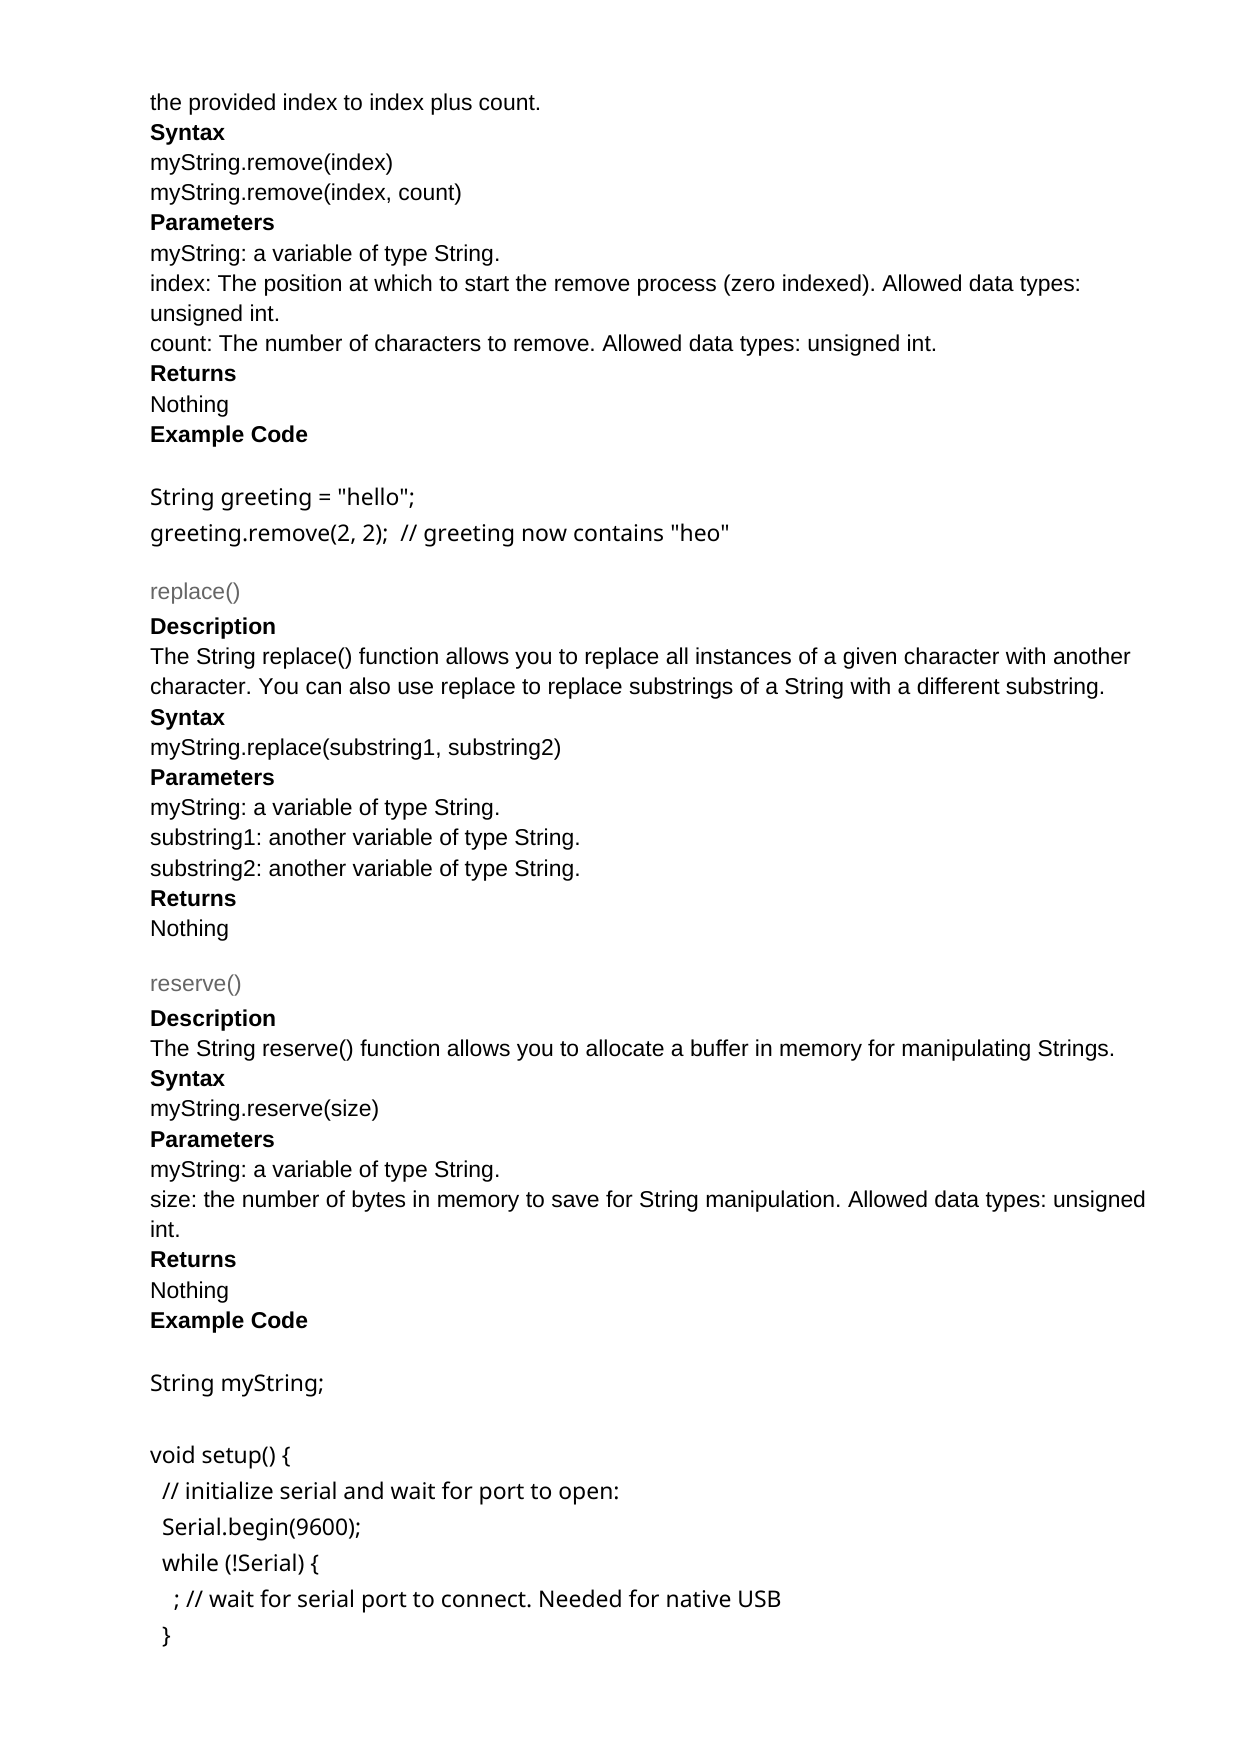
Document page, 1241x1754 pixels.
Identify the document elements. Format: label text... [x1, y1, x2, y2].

text Parameters [150, 1126, 1152, 1152]
text while (!Serial) { [150, 1547, 1152, 1578]
text String greeting = "hello"; [150, 481, 1152, 512]
text Syntax [150, 703, 1152, 730]
text Nothing [150, 1277, 1152, 1303]
text Returns [150, 885, 1152, 911]
text index: The position at which to start the remove process (zero indexed). Allowed data types: unsigned int. [150, 270, 1152, 326]
text size: the number of bytes in memory to save for String manipulation. Allowed data types: unsigned int. [150, 1186, 1152, 1243]
text myString.replace(substring1, substring2) [150, 734, 1152, 760]
text ; // wait for serial port to connect. Needed for native USB [150, 1583, 1152, 1614]
text Serial.begin(9600); [150, 1511, 1152, 1542]
text count: The number of characters to remove. Allowed data types: unsigned int. [150, 330, 1152, 357]
text greeting.remove(2, 2); // greeting now contains "heo" [150, 517, 1152, 548]
text myString: a variable of type String. [150, 239, 1152, 266]
text // initialize serial and wait for port to open: [150, 1475, 1152, 1506]
text myString: a variable of type String. [150, 794, 1152, 820]
text Example Code [150, 1307, 1152, 1333]
text void setup() { [150, 1439, 1152, 1470]
text Nothing [150, 915, 1152, 941]
text substring2: another variable of type String. [150, 854, 1152, 881]
text myString.reserve(size) [150, 1095, 1152, 1122]
text Example Code [150, 421, 1152, 447]
text Parameters [150, 209, 1152, 236]
text Nothing [150, 391, 1152, 417]
text substring1: another variable of type String. [150, 824, 1152, 851]
text Description [150, 613, 1152, 639]
text The String replace() function allows you to replace all instances of a given character with another character. You can also use replace to replace substrings of a String with a different substring. [150, 643, 1152, 699]
text The String reserve() function allows you to allocate a buffer in memory for manipulating Strings. [150, 1035, 1152, 1061]
text Returns [150, 1246, 1152, 1273]
subtitle reserve() [150, 970, 1152, 996]
text Description [150, 1005, 1152, 1031]
text String myString; [150, 1367, 1152, 1398]
text Parameters [150, 764, 1152, 790]
text myString.remove(index) [150, 149, 1152, 175]
text Syntax [150, 119, 1152, 145]
text } [150, 1619, 1152, 1650]
text Returns [150, 360, 1152, 387]
text myString.remove(index, count) [150, 179, 1152, 206]
subtitle replace() [150, 578, 1152, 604]
text myString: a variable of type String. [150, 1156, 1152, 1182]
text the provided index to index plus count. [150, 88, 1152, 115]
text Syntax [150, 1065, 1152, 1092]
